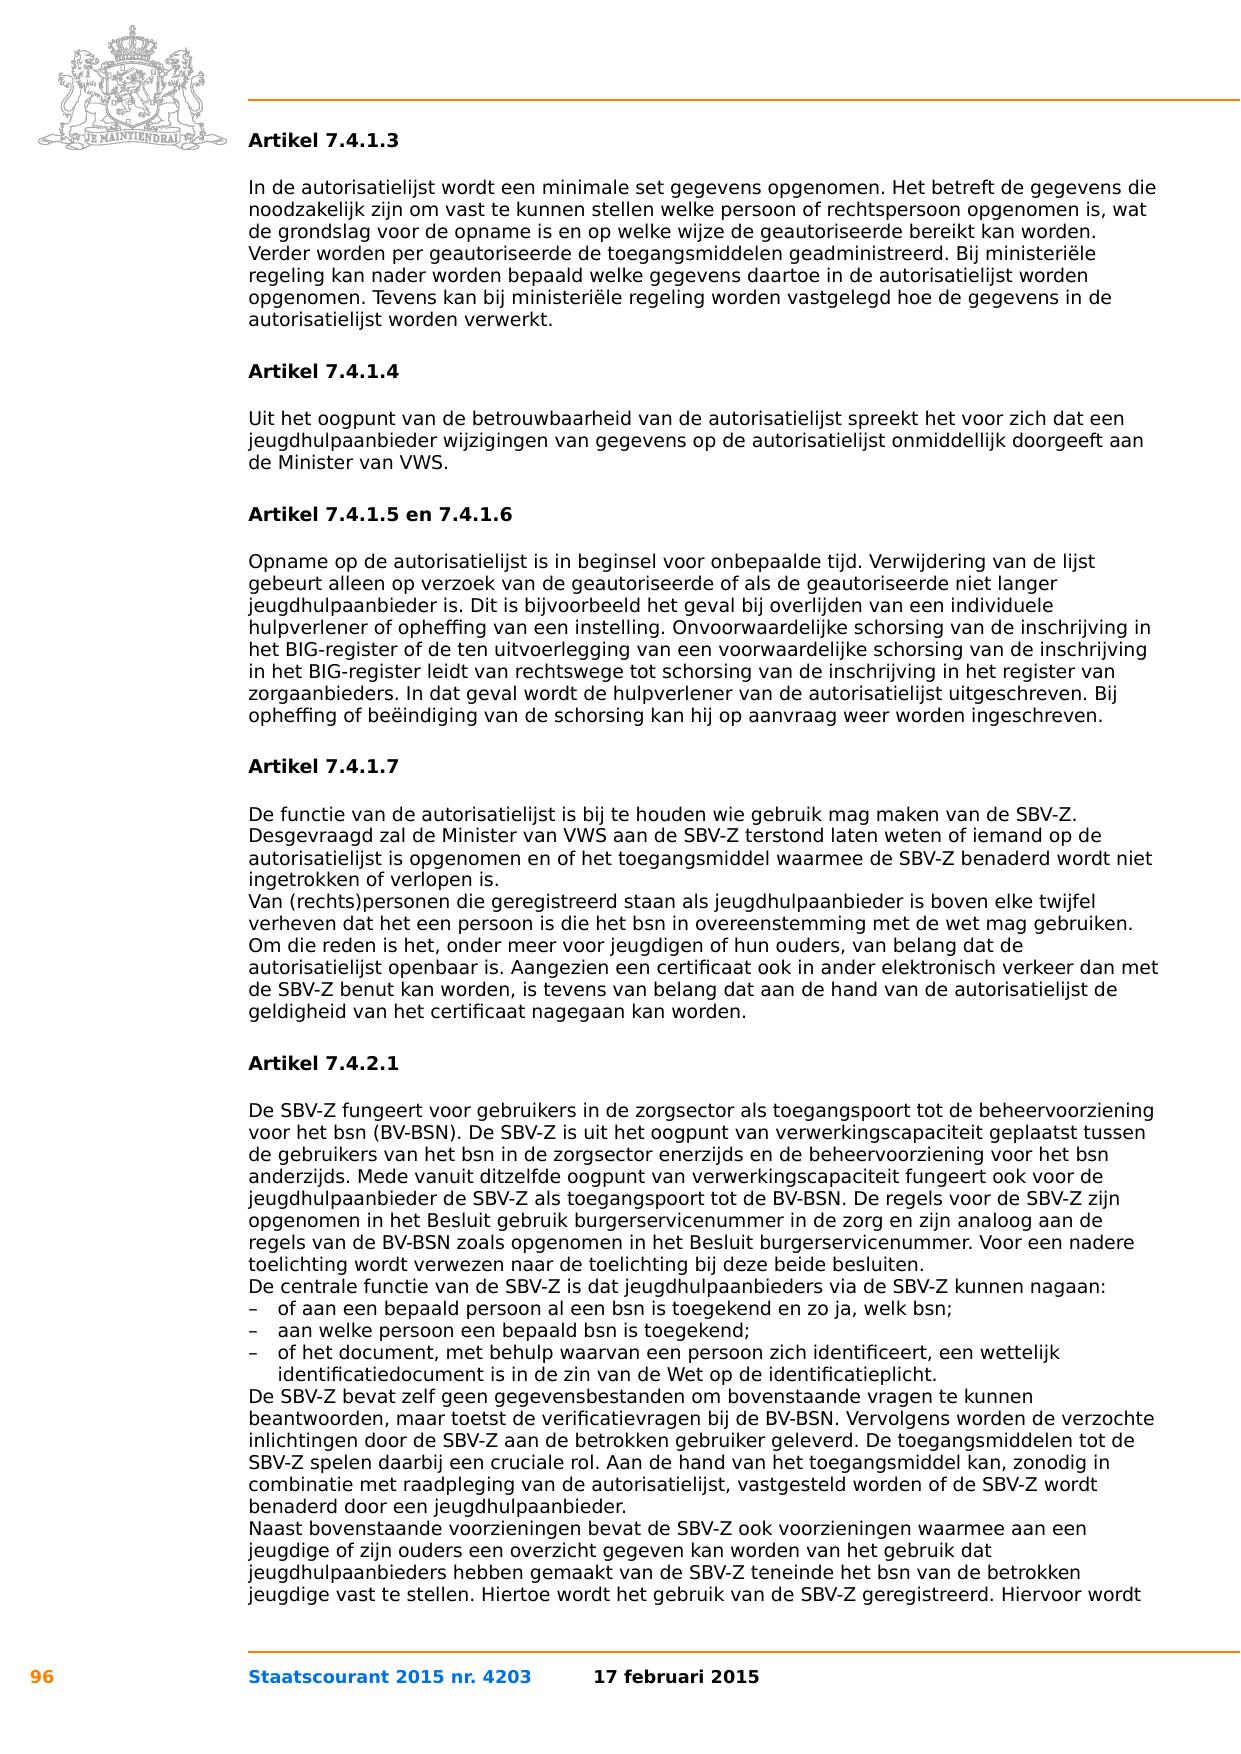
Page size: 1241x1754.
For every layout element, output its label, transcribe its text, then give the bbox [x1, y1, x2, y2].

text Uit het oogpunt van de betrouwbaarheid van de autorisatielijst spreekt het voor zich dat een jeugdhulpaanbieder wijzigingen van gegevens op de autorisatielijst onmiddellijk doorgeeft aan de Minister van VWS. [248, 408, 1163, 474]
text – of aan een bepaald persoon al een bsn is toegekend en zo ja, welk bsn; [248, 1298, 1163, 1320]
subtitle Artikel 7.4.1.5 en 7.4.1.6 [248, 504, 1163, 526]
text In de autorisatielijst wordt een minimale set gegevens opgenomen. Het betreft de gegevens die noodzakelijk zijn om vast te kunnen stellen welke persoon of rechtspersoon opgenomen is, wat de grondslag voor de opname is en op welke wijze de geautoriseerde bereikt kan worden. Verder worden per geautoriseerde de toegangsmiddelen geadministreerd. Bij ministeriële regeling kan nader worden bepaald welke gegevens daartoe in de autorisatielijst worden opgenomen. Tevens kan bij ministeriële regeling worden vastgelegd hoe de gegevens in de autorisatielijst worden verwerkt. [248, 177, 1163, 331]
text Naast bovenstaande voorzieningen bevat de SBV-Z ook voorzieningen waarmee aan een jeugdige of zijn ouders een overzicht gegeven kan worden van het gebruik dat jeugdhulpaanbieders hebben gemaakt van de SBV-Z teneinde het bsn van de betrokken jeugdige vast te stellen. Hiertoe wordt het gebruik van de SBV-Z geregistreerd. Hiervoor wordt [248, 1518, 1163, 1606]
picture [38, 25, 227, 150]
text – of het document, met behulp waarvan een persoon zich identificeert, een wettelijk identificatiedocument is in de zin van de Wet op de identificatieplicht. [248, 1342, 1163, 1386]
text De functie van de autorisatielijst is bij te houden wie gebruik mag maken van de SBV-Z. Desgevraagd zal de Minister van VWS aan de SBV-Z terstond laten weten of iemand op de autorisatielijst is opgenomen en of het toegangsmiddel waarmee de SBV-Z benaderd wordt niet ingetrokken of verlopen is. [248, 803, 1163, 891]
text – aan welke persoon een bepaald bsn is toegekend; [248, 1320, 1163, 1342]
text Van (rechts)personen die geregistreerd staan als jeugdhulpaanbieder is boven elke twijfel verheven dat het een persoon is die het bsn in overeenstemming met de wet mag gebruiken. Om die reden is het, onder meer voor jeugdigen of hun ouders, van belang dat de autorisatielijst openbaar is. Aangezien een certificaat ook in ander elektronisch verkeer dan met de SBV-Z benut kan worden, is tevens van belang dat aan de hand van de autorisatielijst de geldigheid van het certificaat nagegaan kan worden. [248, 891, 1163, 1023]
text Opname op de autorisatielijst is in beginsel voor onbepaalde tijd. Verwijdering van de lijst gebeurt alleen op verzoek van de geautoriseerde of als de geautoriseerde niet langer jeugdhulpaanbieder is. Dit is bijvoorbeeld het geval bij overlijden van een individuele hulpverlener of opheffing van een instelling. Onvoorwaardelijke schorsing van de inschrijving in het BIG-register of de ten uitvoerlegging van een voorwaardelijke schorsing van de inschrijving in het BIG-register leidt van rechtswege tot schorsing van de inschrijving in het register van zorgaanbieders. In dat geval wordt de hulpverlener van de autorisatielijst uitgeschreven. Bij opheffing of beëindiging van de schorsing kan hij op aanvraag weer worden ingeschreven. [248, 551, 1163, 726]
subtitle Artikel 7.4.1.4 [248, 361, 1163, 383]
subtitle Artikel 7.4.1.3 [248, 130, 1163, 152]
text De SBV-Z fungeert voor gebruikers in de zorgsector als toegangspoort tot de beheervoorziening voor het bsn (BV-BSN). De SBV-Z is uit het oogpunt van verwerkingscapaciteit geplaatst tussen de gebruikers van het bsn in de zorgsector enerzijds en de beheervoorziening voor het bsn anderzijds. Mede vanuit ditzelfde oogpunt van verwerkingscapaciteit fungeert ook voor de jeugdhulpaanbieder de SBV-Z als toegangspoort tot de BV-BSN. De regels voor de SBV-Z zijn opgenomen in het Besluit gebruik burgerservicenummer in de zorg en zijn analoog aan de regels van de BV-BSN zoals opgenomen in het Besluit burgerservicenummer. Voor een nadere toelichting wordt verwezen naar de toelichting bij deze beide besluiten. [248, 1100, 1163, 1276]
subtitle Artikel 7.4.1.7 [248, 756, 1163, 778]
subtitle Artikel 7.4.2.1 [248, 1053, 1163, 1075]
text De centrale functie van de SBV-Z is dat jeugdhulpaanbieders via de SBV-Z kunnen nagaan: [248, 1276, 1163, 1298]
text De SBV-Z bevat zelf geen gegevensbestanden om bovenstaande vragen te kunnen beantwoorden, maar toetst de verificatievragen bij de BV-BSN. Vervolgens worden de verzochte inlichtingen door de SBV-Z aan de betrokken gebruiker geleverd. De toegangsmiddelen tot de SBV-Z spelen daarbij een cruciale rol. Aan de hand van het toegangsmiddel kan, zonodig in combinatie met raadpleging van de autorisatielijst, vastgesteld worden of de SBV-Z wordt benaderd door een jeugdhulpaanbieder. [248, 1386, 1163, 1518]
